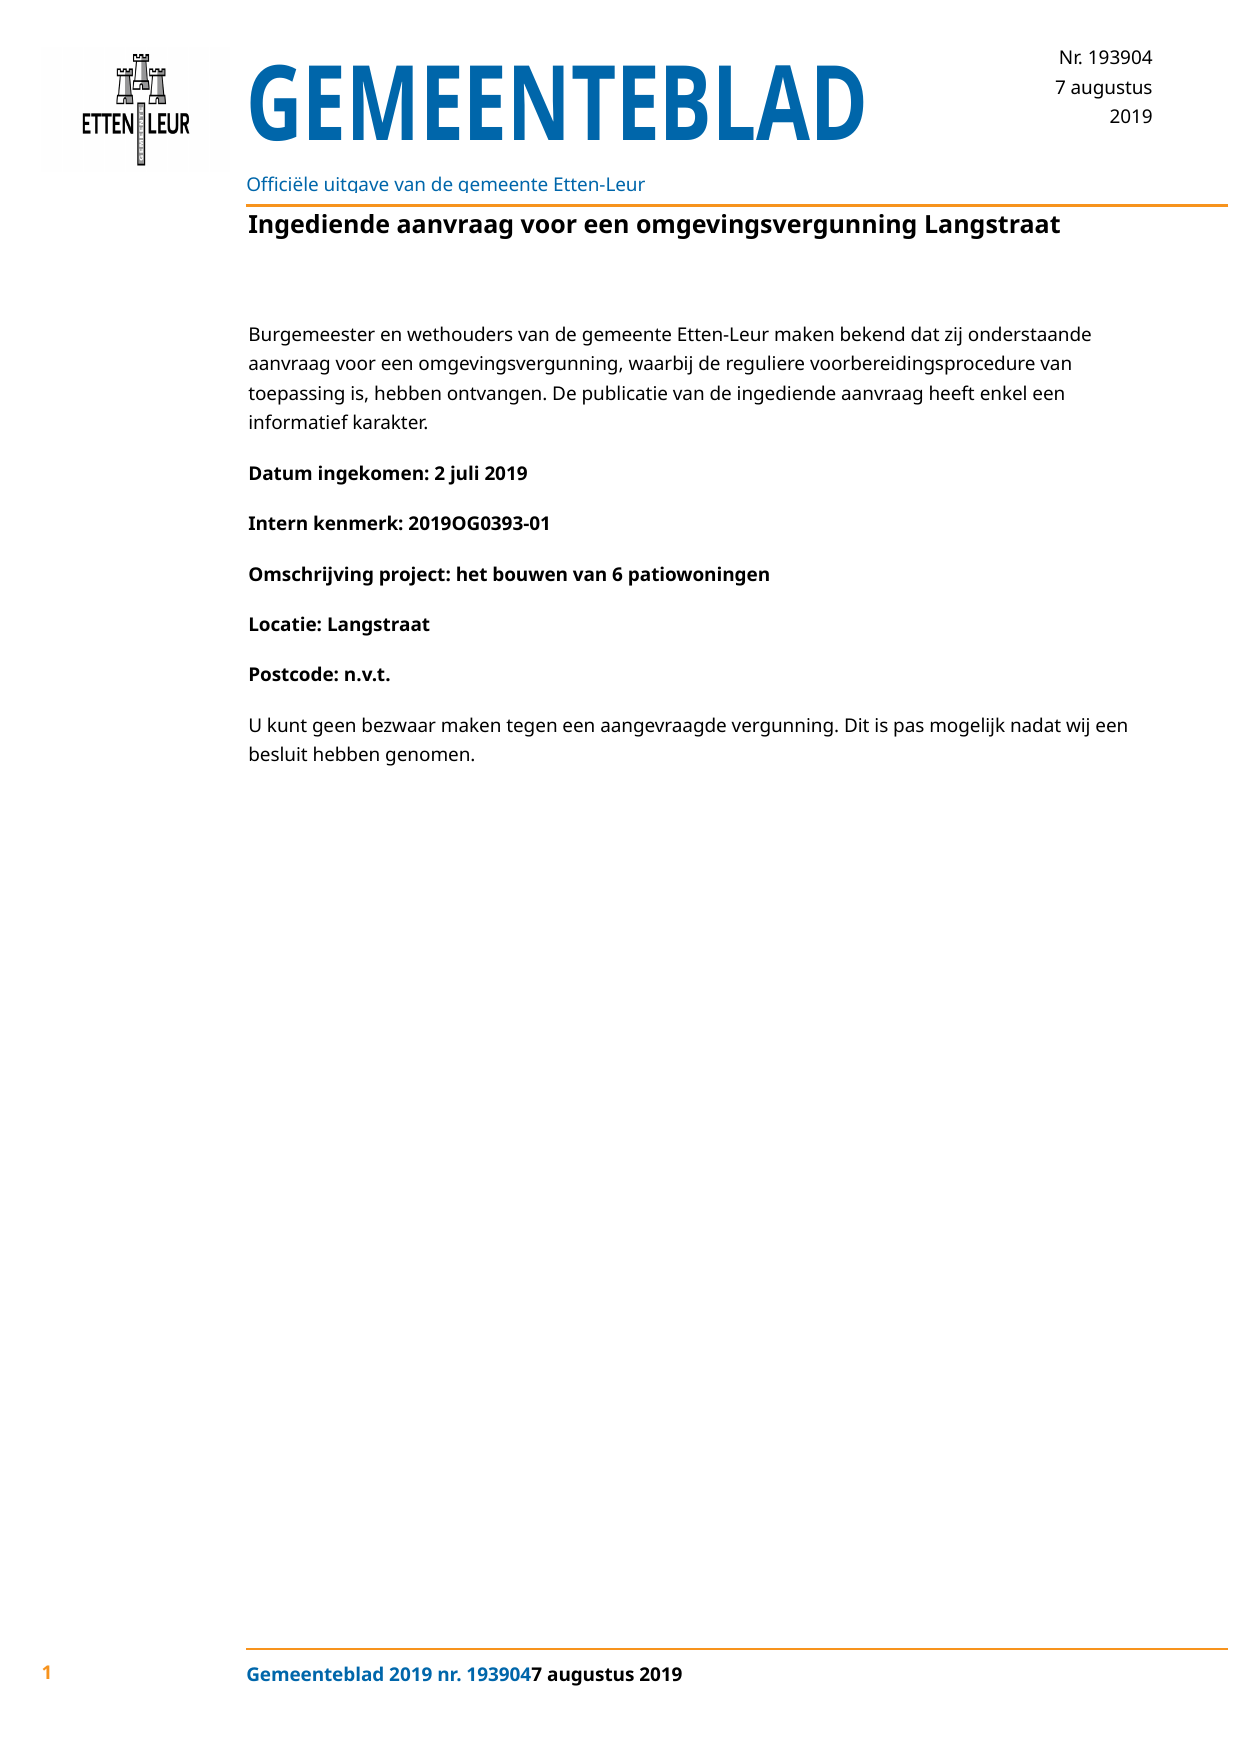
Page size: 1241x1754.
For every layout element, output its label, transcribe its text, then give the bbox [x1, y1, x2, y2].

text Ingediende aanvraag voor een omgevingsvergunning Langstraat [248, 207, 1152, 241]
text Datum ingekomen: 2 juli 2019 [248, 460, 1152, 486]
text Locatie: Langstraat [248, 611, 1152, 637]
picture [41, 47, 231, 172]
text Intern kenmerk: 2019OG0393-01 [248, 510, 1152, 536]
text U kunt geen bezwaar maken tegen een aangevraagde vergunning. Dit is pas mogelijk nadat wij een besluit hebben genomen. [248, 712, 1152, 767]
text Postcode: n.v.t. [248, 662, 1152, 687]
text Omschrijving project: het bouwen van 6 patiowoningen [248, 561, 1152, 586]
text Burgemeester en wethouders van de gemeente Etten-Leur maken bekend dat zij onderstaande aanvraag voor een omgevingsvergunning, waarbij de reguliere voorbereidingsprocedure van toepassing is, hebben ontvangen. De publicatie van de ingediende aanvraag heeft enkel een informatief karakter. [248, 321, 1152, 435]
